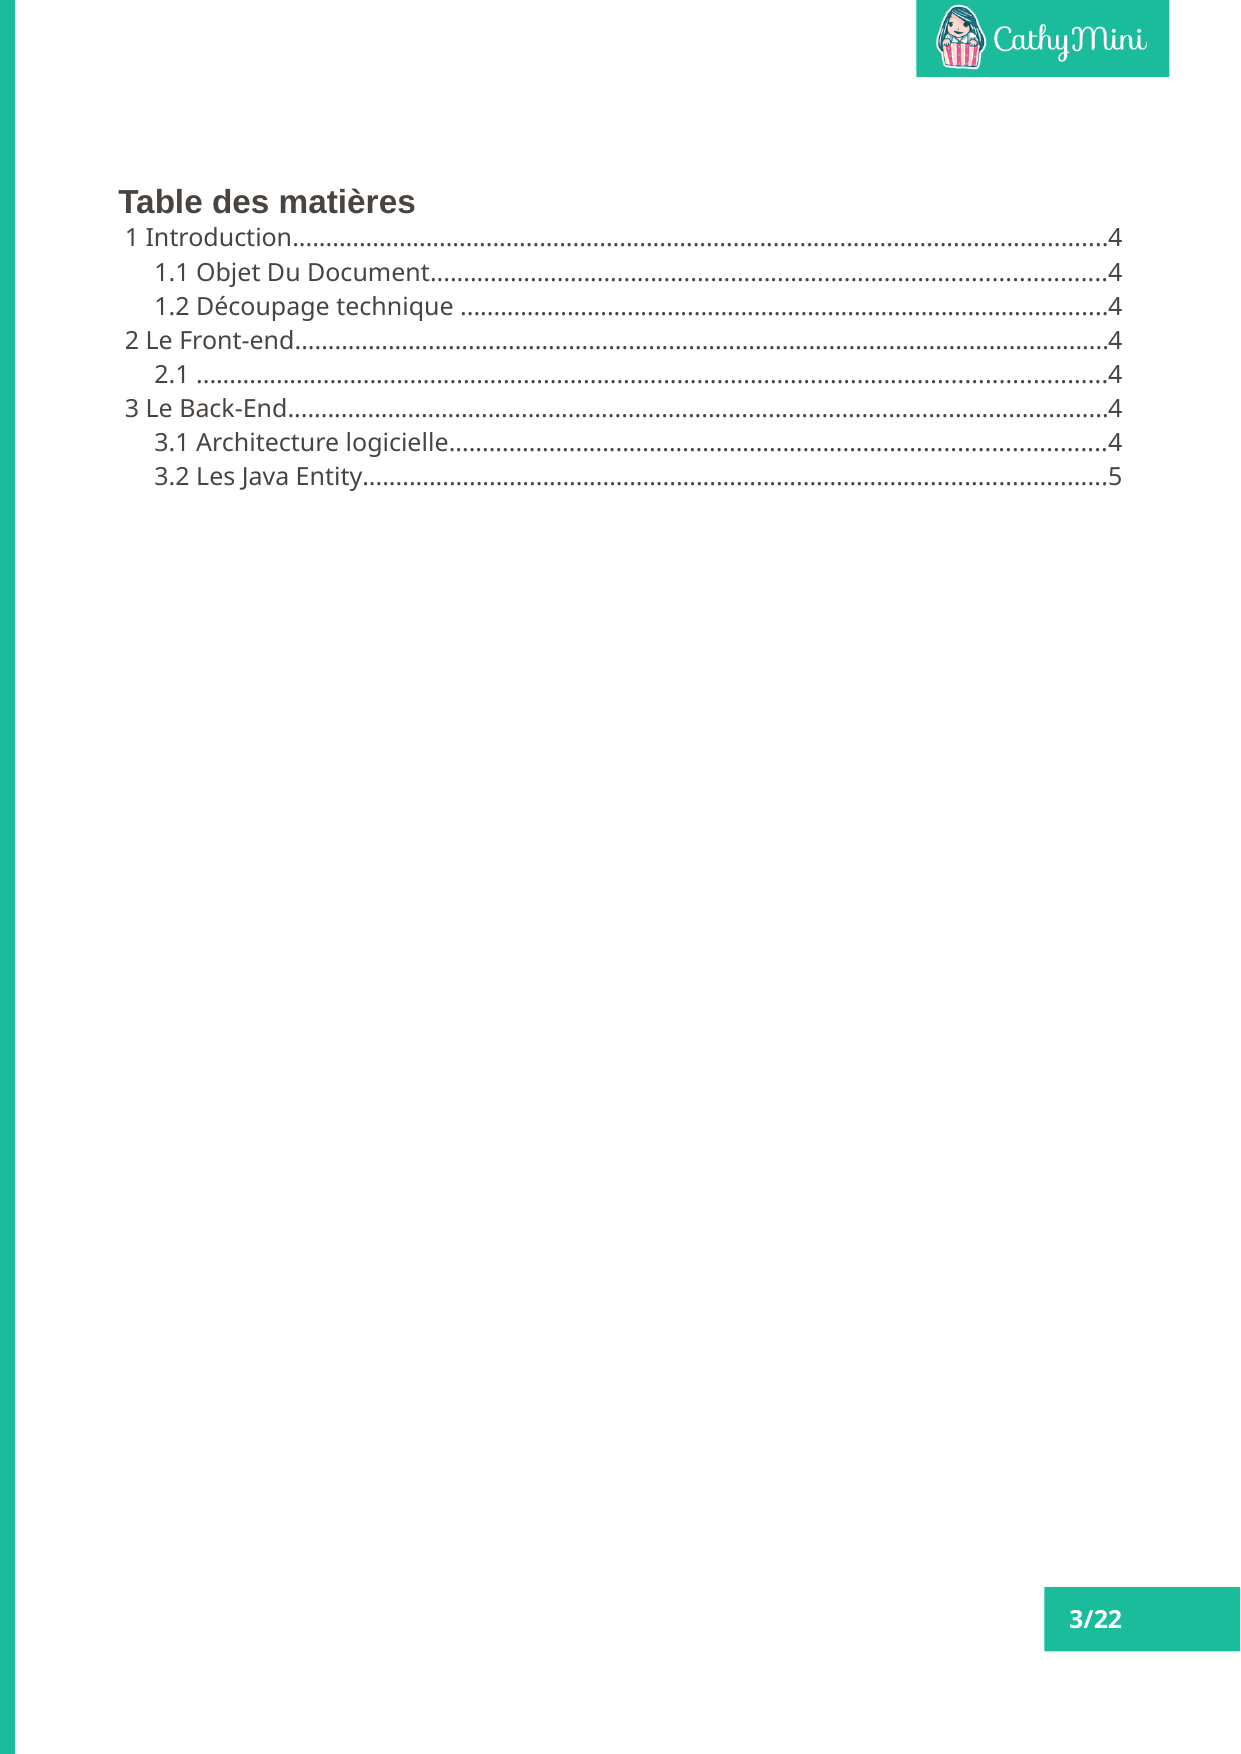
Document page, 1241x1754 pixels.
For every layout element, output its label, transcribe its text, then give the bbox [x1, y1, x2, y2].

text 1.1 Objet Du Document 4 [148, 254, 1122, 288]
picture [929, 0, 1156, 73]
text 1.2 Découpage technique 4 [148, 288, 1122, 322]
text 3 Le Back-End 4 [118, 390, 1122, 424]
text 2.1 ... 4 [148, 356, 1122, 390]
subtitle Table des matières [118, 182, 1122, 220]
text 3.1 Architecture logicielle 4 [148, 424, 1122, 458]
text 3.2 Les Java Entity 5 [148, 458, 1122, 493]
text 2 Le Front-end 4 [118, 322, 1122, 356]
text 1 Introduction 4 [118, 220, 1122, 254]
